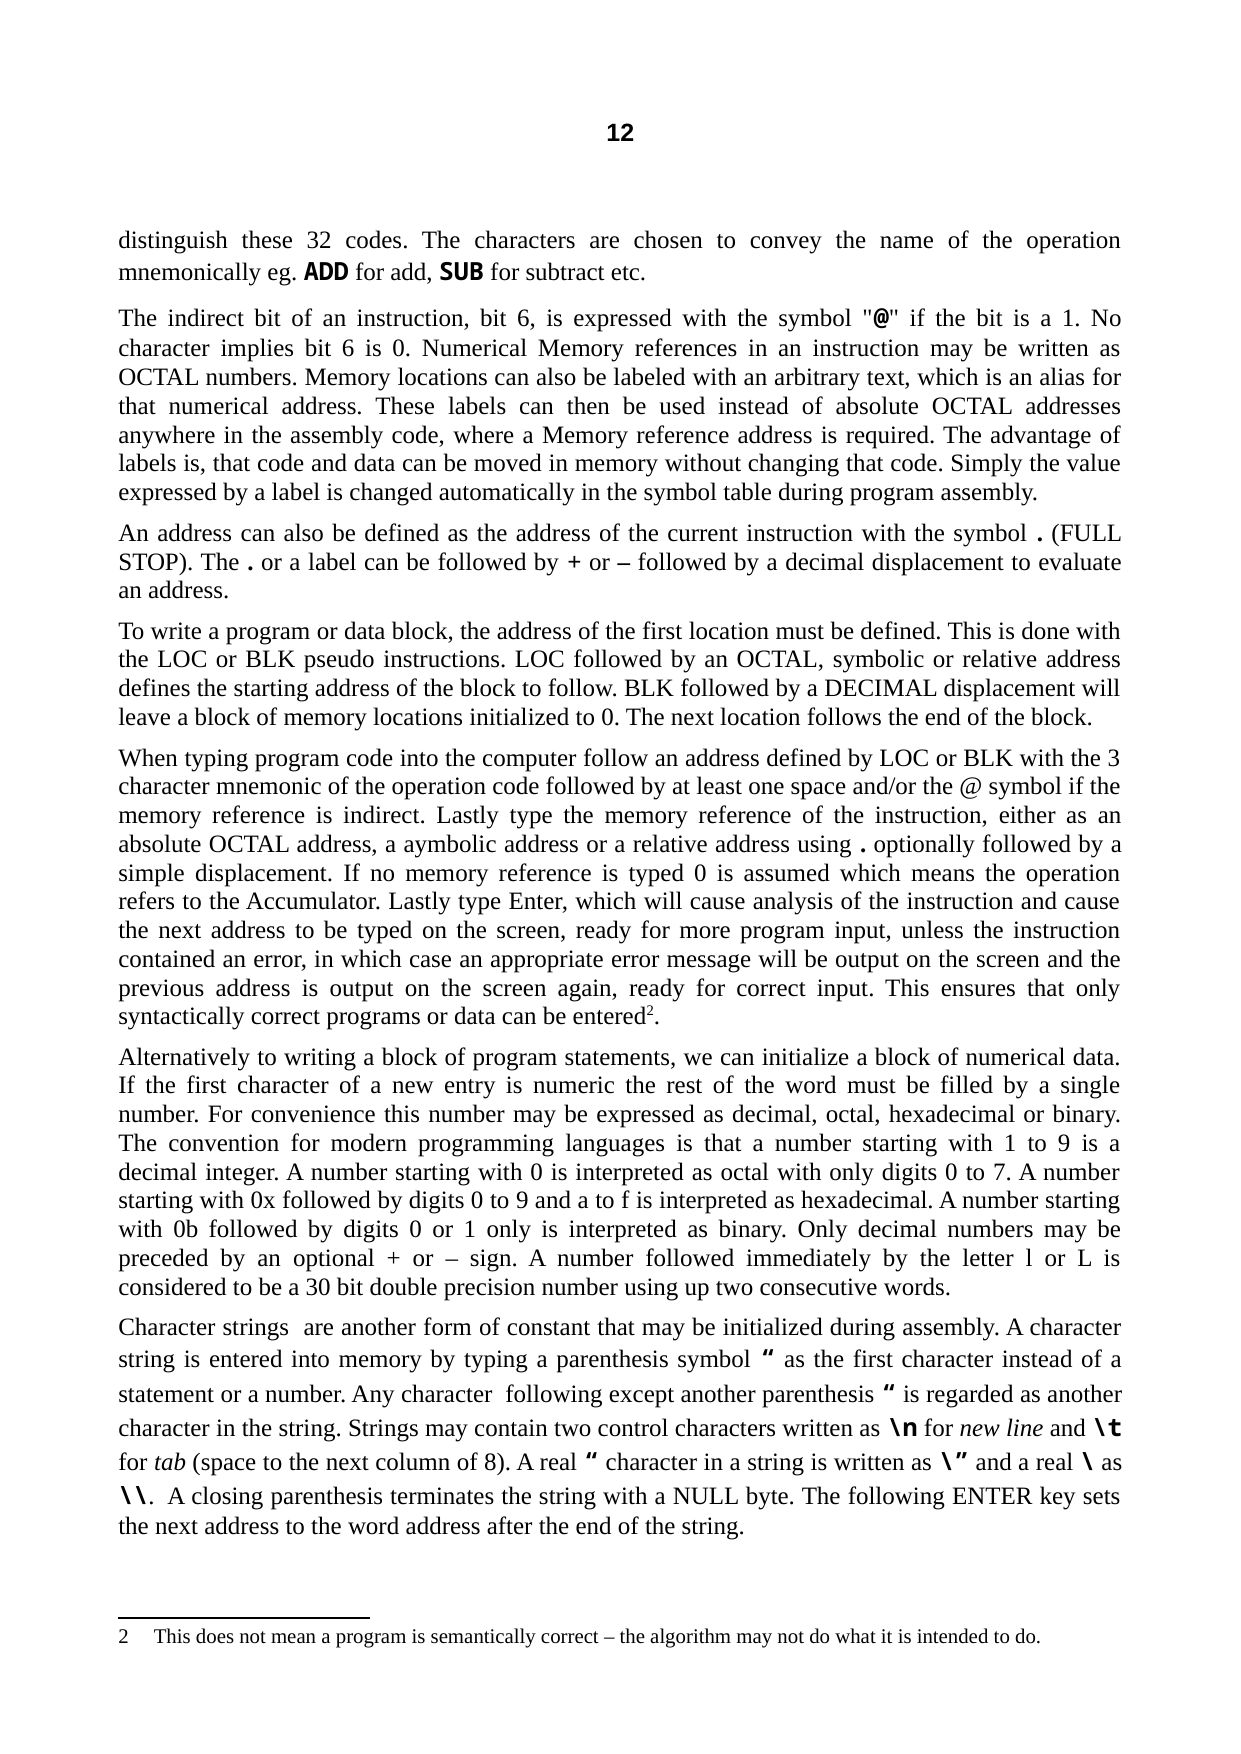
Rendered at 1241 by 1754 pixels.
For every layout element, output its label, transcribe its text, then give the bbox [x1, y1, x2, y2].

text The indirect bit of an instruction, bit 6, is expressed with the symbol "@" if the bit is a 1. No character implies bit 6 is 0. Numerical Memory references in an instruction may be written as OCTAL numbers. Memory locations can also be labeled with an arbitrary text, which is an alias for that numerical address. These labels can then be used instead of absolute OCTAL addresses anywhere in the assembly code, where a Memory reference address is required. The advantage of labels is, that code and data can be moved in memory without changing that code. Simply the value expressed by a label is changed automatically in the symbol table during program assembly. [118, 299, 1122, 506]
text An address can also be defined as the address of the current instruction with the symbol . (FULL STOP). The . or a label can be followed by + or – followed by a decimal displacement to evaluate an address. [118, 518, 1122, 604]
text Alternatively to writing a block of program statements, we can initialize a block of numerical data. If the first character of a new entry is numeric the rest of the word must be filled by a single number. For convenience this number may be expressed as decimal, octal, hexadecimal or binary. The convention for modern programming languages is that a number starting with 1 to 9 is a decimal integer. A number starting with 0 is interpreted as octal with only digits 0 to 7. A number starting with 0x followed by digits 0 to 9 and a to f is interpreted as hexadecimal. A number starting with 0b followed by digits 0 or 1 only is interpreted as binary. Only decimal numbers may be preceded by an optional + or – sign. A number followed immediately by the letter l or L is considered to be a 30 bit double precision number using up two consecutive words. [118, 1042, 1122, 1301]
text To write a program or data block, the address of the first location must be defined. This is done with the LOC or BLK pseudo instructions. LOC followed by an OCTAL, symbolic or relative address defines the starting address of the block to follow. BLK followed by a DECIMAL displacement will leave a block of memory locations initialized to 0. The next location follows the end of the block. [118, 616, 1122, 731]
text When typing program code into the computer follow an address defined by LOC or BLK with the 3 character mnemonic of the operation code followed by at least one space and/or the @ symbol if the memory reference is indirect. Lastly type the memory reference of the instruction, either as an absolute OCTAL address, a aymbolic address or a relative address using . optionally followed by a simple displacement. If no memory reference is typed 0 is assumed which means the operation refers to the Accumulator. Lastly type Enter, which will cause analysis of the instruction and cause the next address to be typed on the screen, ready for more program input, unless the instruction contained an error, in which case an appropriate error message will be output on the screen and the previous address is output on the screen again, ready for correct input. This ensures that only syntactically correct programs or data can be entered. [118, 743, 1122, 1030]
text This does not mean a program is semantically correct – the algorithm may not do what it is intended to do. [118, 1624, 1122, 1648]
text distinguish these 32 codes. The characters are chosen to convey the name of the operation mnemonically eg. ADD for add, SUB for subtract etc. [118, 225, 1122, 288]
text Character strings are another form of constant that may be initialized during assembly. A character string is entered into memory by typing a parenthesis symbol “ as the first character instead of a statement or a number. Any character following except another parenthesis “ is regarded as another character in the string. Strings may contain two control characters written as \n for new line and \t for tab (space to the next column of 8). A real “ character in a string is written as \” and a real \ as \\. A closing parenthesis terminates the string with a NULL byte. The following ENTER key sets the next address to the word address after the end of the string. [118, 1312, 1122, 1540]
